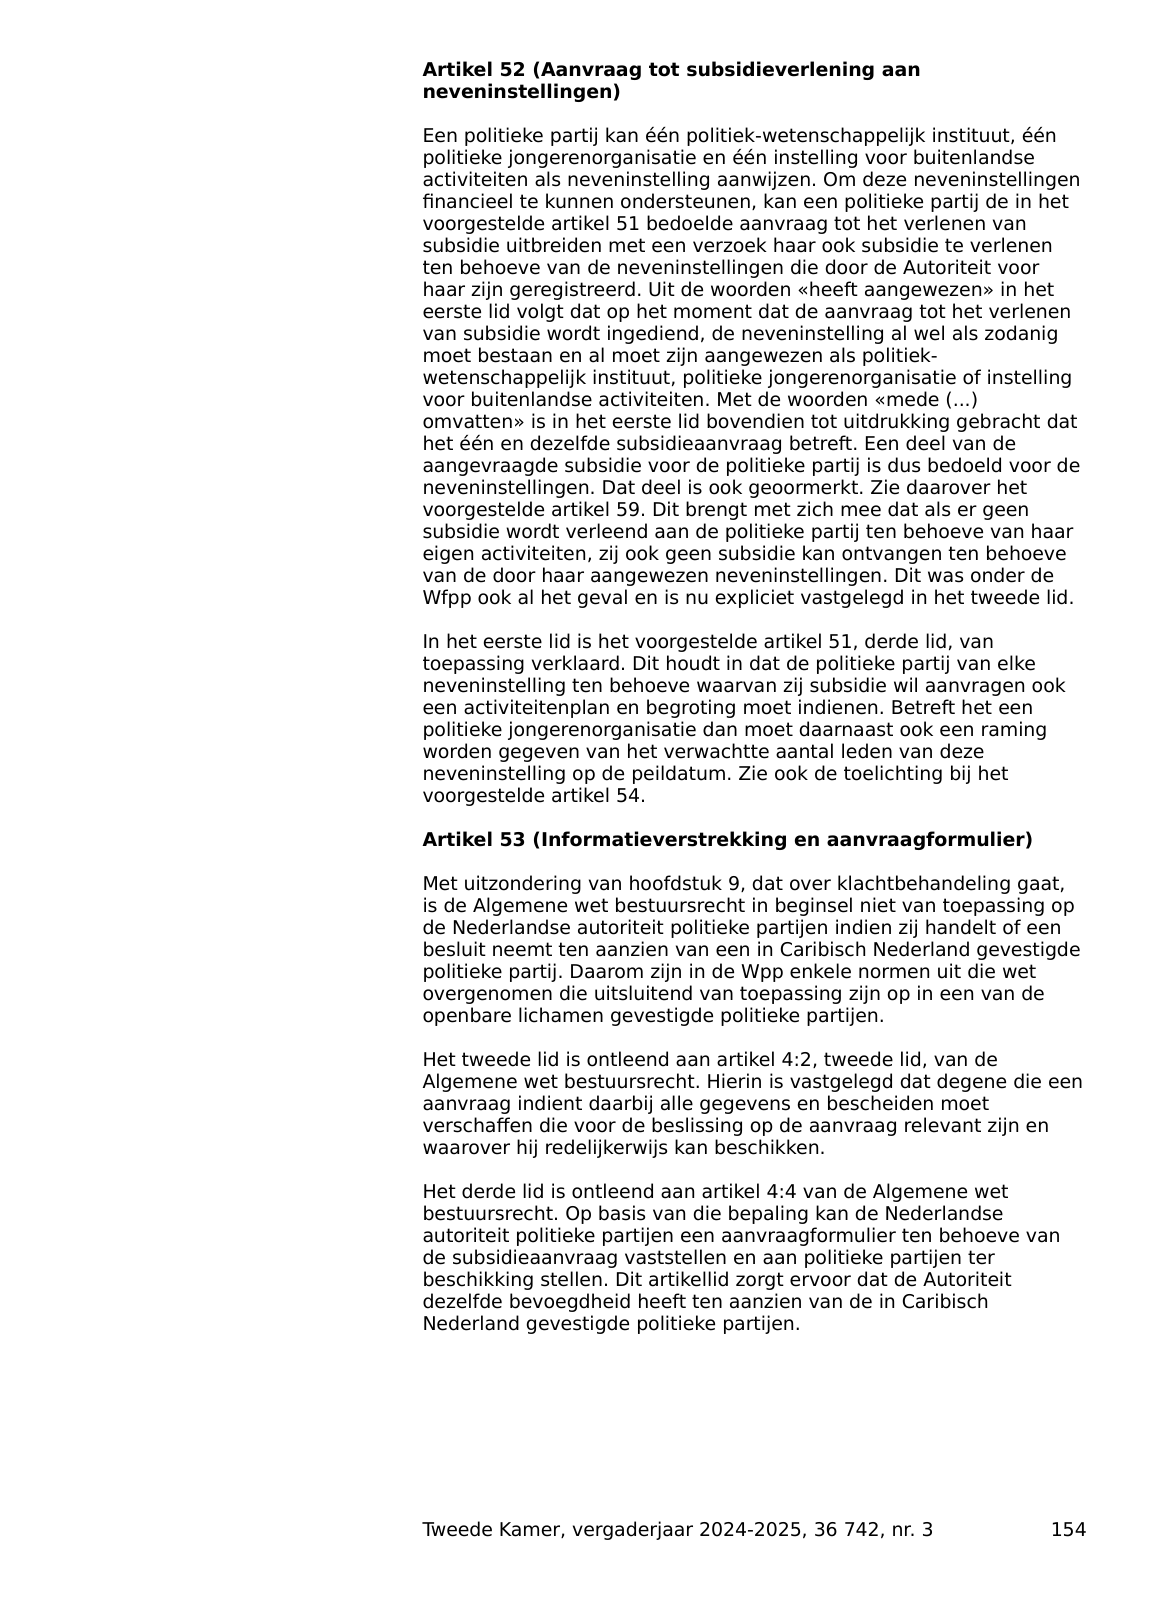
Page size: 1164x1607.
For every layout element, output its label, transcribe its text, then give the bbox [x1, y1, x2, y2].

text Een politieke partij kan één politiek-wetenschappelijk instituut, één politieke jongerenorganisatie en één instelling voor buitenlandse activiteiten als neveninstelling aanwijzen. Om deze neveninstellingen financieel te kunnen ondersteunen, kan een politieke partij de in het voorgestelde artikel 51 bedoelde aanvraag tot het verlenen van subsidie uitbreiden met een verzoek haar ook subsidie te verlenen ten behoeve van de neveninstellingen die door de Autoriteit voor haar zijn geregistreerd. Uit de woorden «heeft aangewezen» in het eerste lid volgt dat op het moment dat de aanvraag tot het verlenen van subsidie wordt ingediend, de neveninstelling al wel als zodanig moet bestaan en al moet zijn aangewezen als politiek-wetenschappelijk instituut, politieke jongerenorganisatie of instelling voor buitenlandse activiteiten. Met de woorden «mede (...) omvatten» is in het eerste lid bovendien tot uitdrukking gebracht dat het één en dezelfde subsidieaanvraag betreft. Een deel van de aangevraagde subsidie voor de politieke partij is dus bedoeld voor de neveninstellingen. Dat deel is ook geoormerkt. Zie daarover het voorgestelde artikel 59. Dit brengt met zich mee dat als er geen subsidie wordt verleend aan de politieke partij ten behoeve van haar eigen activiteiten, zij ook geen subsidie kan ontvangen ten behoeve van de door haar aangewezen neveninstellingen. Dit was onder de Wfpp ook al het geval en is nu expliciet vastgelegd in het tweede lid. [422, 125, 1087, 609]
subtitle Artikel 53 (Informatieverstrekking en aanvraagformulier) [422, 829, 1087, 851]
text Met uitzondering van hoofdstuk 9, dat over klachtbehandeling gaat, is de Algemene wet bestuursrecht in beginsel niet van toepassing op de Nederlandse autoriteit politieke partijen indien zij handelt of een besluit neemt ten aanzien van een in Caribisch Nederland gevestigde politieke partij. Daarom zijn in de Wpp enkele normen uit die wet overgenomen die uitsluitend van toepassing zijn op in een van de openbare lichamen gevestigde politieke partijen. [422, 873, 1087, 1027]
text Het derde lid is ontleend aan artikel 4:4 van de Algemene wet bestuursrecht. Op basis van die bepaling kan de Nederlandse autoriteit politieke partijen een aanvraagformulier ten behoeve van de subsidieaanvraag vaststellen en aan politieke partijen ter beschikking stellen. Dit artikellid zorgt ervoor dat de Autoriteit dezelfde bevoegdheid heeft ten aanzien van de in Caribisch Nederland gevestigde politieke partijen. [422, 1181, 1087, 1335]
text Het tweede lid is ontleend aan artikel 4:2, tweede lid, van de Algemene wet bestuursrecht. Hierin is vastgelegd dat degene die een aanvraag indient daarbij alle gegevens en bescheiden moet verschaffen die voor de beslissing op de aanvraag relevant zijn en waarover hij redelijkerwijs kan beschikken. [422, 1049, 1087, 1159]
text In het eerste lid is het voorgestelde artikel 51, derde lid, van toepassing verklaard. Dit houdt in dat de politieke partij van elke neveninstelling ten behoeve waarvan zij subsidie wil aanvragen ook een activiteitenplan en begroting moet indienen. Betreft het een politieke jongerenorganisatie dan moet daarnaast ook een raming worden gegeven van het verwachtte aantal leden van deze neveninstelling op de peildatum. Zie ook de toelichting bij het voorgestelde artikel 54. [422, 631, 1087, 807]
subtitle Artikel 52 (Aanvraag tot subsidieverlening aan neveninstellingen) [422, 59, 1087, 103]
